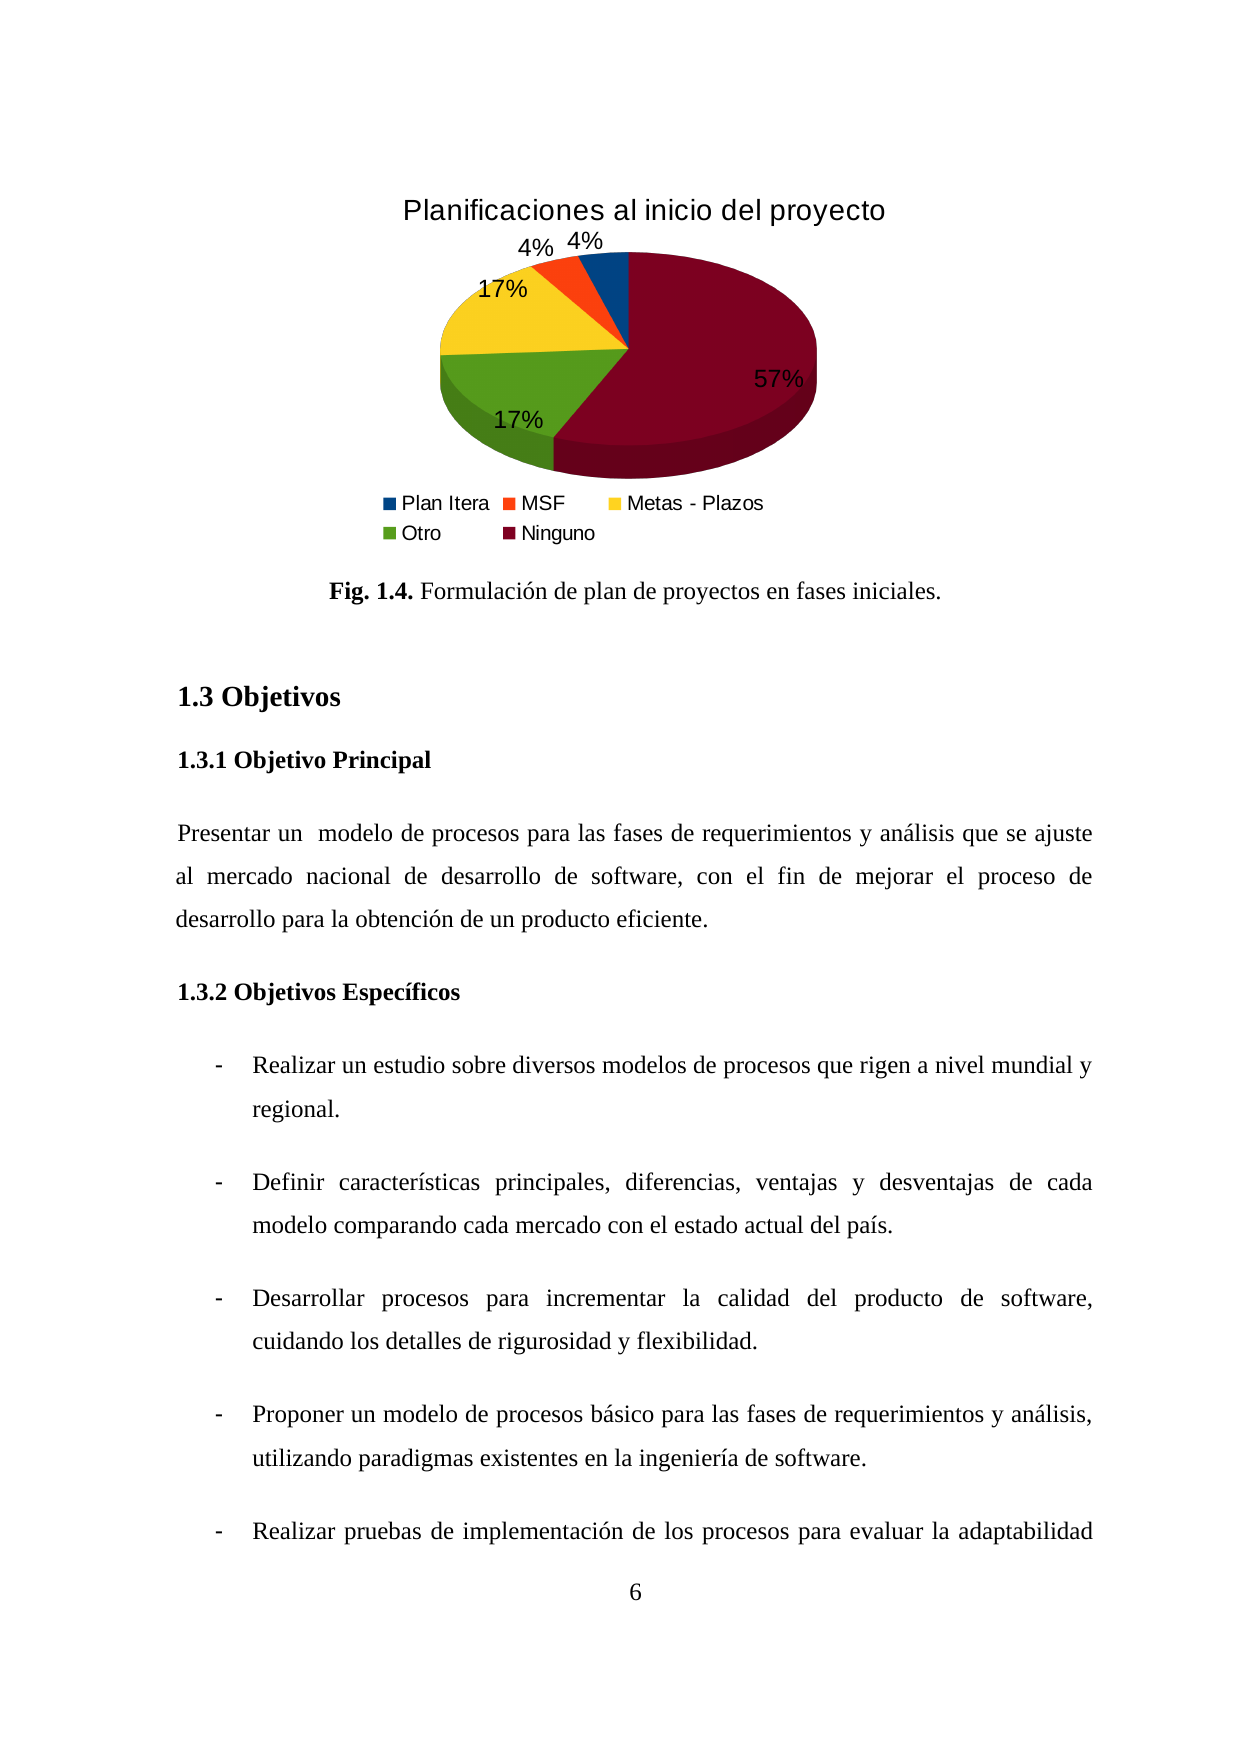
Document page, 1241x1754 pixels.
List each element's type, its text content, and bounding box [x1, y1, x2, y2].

subtitle 1.3 Objetivos [177, 679, 1093, 713]
text Presentar un modelo de procesos para las fases de requerimientos y análisis que se ajuste al mercado nacional de desarrollo de software, con el fin de mejorar el proceso de desarrollo para la obtención de un producto eficiente. [175, 818, 1093, 933]
list Proponer un modelo de procesos básico para las fases de requerimientos y análisis, utilizando paradigmas existentes en la ingeniería de software. [214, 1399, 1093, 1471]
list Realizar un estudio sobre diversos modelos de procesos que rigen a nivel mundial y regional. [214, 1050, 1093, 1122]
text 1.3.1 Objetivo Principal [175, 745, 1093, 773]
list Realizar pruebas de implementación de los procesos para evaluar la adaptabilidad [214, 1516, 1093, 1545]
list Desarrollar procesos para incrementar la calidad del producto de software, cuidando los detalles de rigurosidad y flexibilidad. [214, 1283, 1093, 1355]
text 1.3.2 Objetivos Específicos [175, 977, 1093, 1006]
list Definir características principales, diferencias, ventajas y desventajas de cada modelo comparando cada mercado con el estado actual del país. [214, 1167, 1093, 1239]
text Fig. 1.4. Formulación de plan de proyectos en fases iniciales. [175, 177, 1093, 605]
